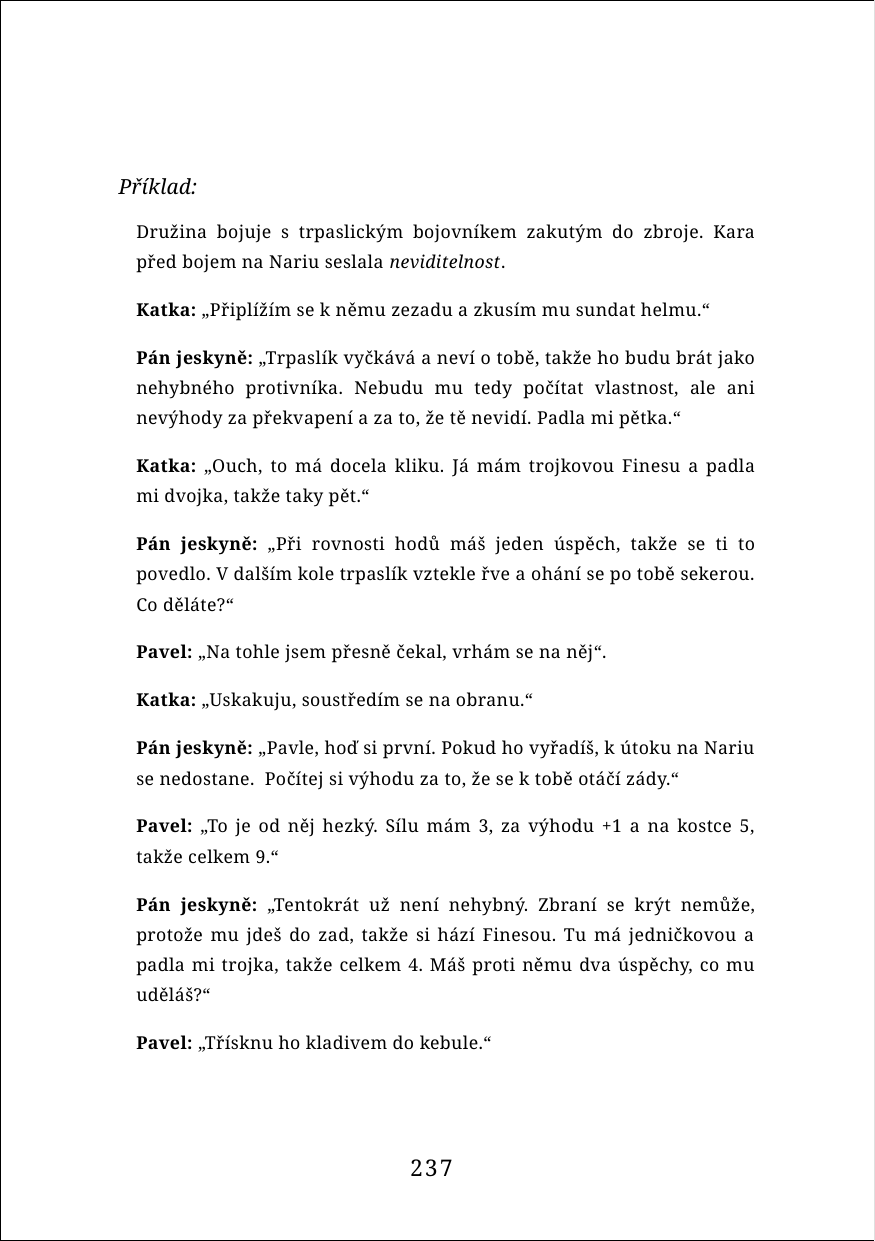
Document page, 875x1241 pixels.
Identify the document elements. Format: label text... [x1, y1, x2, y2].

text Pán jeskyně: „Tentokrát už není nehybný. Zbraní se krýt nemůže, protože mu jdeš do zad, takže si hází Finesou. Tu má jedničkovou a padla mi trojka, takže celkem 4. Máš proti němu dva úspěchy, co mu uděláš?“ [136, 892, 756, 1007]
text Katka: „Ouch, to má docela kliku. Já mám trojkovou Finesu a padla mi dvojka, takže taky pět.“ [136, 453, 756, 508]
text Družina bojuje s trpaslickým bojovníkem zakutým do zbroje. Kara před bojem na Nariu seslala neviditelnost. [136, 219, 756, 273]
text Pavel: „Na tohle jsem přesně čekal, vrhám se na něj“. [136, 640, 756, 664]
text Pán jeskyně: „Pavle, hoď si první. Pokud ho vyřadíš, k útoku na Nariu se nedostane. Počítej si výhodu za to, že se k tobě otáčí zády.“ [136, 736, 756, 790]
text Katka: „Uskakuju, soustředím se na obranu.“ [136, 688, 756, 712]
text Pán jeskyně: „Trpaslík vyčkává a neví o tobě, takže ho budu brát jako nehybného protivníka. Nebudu mu tedy počítat vlastnost, ale ani nevýhody za překvapení a za to, že tě nevidí. Padla mi pětka.“ [136, 345, 756, 430]
text Pán jeskyně: „Při rovnosti hodů máš jeden úspěch, takže se ti to povedlo. V dalším kole trpaslík vztekle řve a ohání se po tobě sekerou. Co děláte?“ [136, 532, 756, 616]
text Pavel: „Třísknu ho kladivem do kebule.“ [136, 1031, 756, 1055]
text Příklad: [118, 172, 756, 200]
text Pavel: „To je od něj hezký. Sílu mám 3, za výhodu +1 a na kostce 5, takže celkem 9.“ [136, 814, 756, 868]
text Katka: „Připlížím se k němu zezadu a zkusím mu sundat helmu.“ [136, 297, 756, 321]
